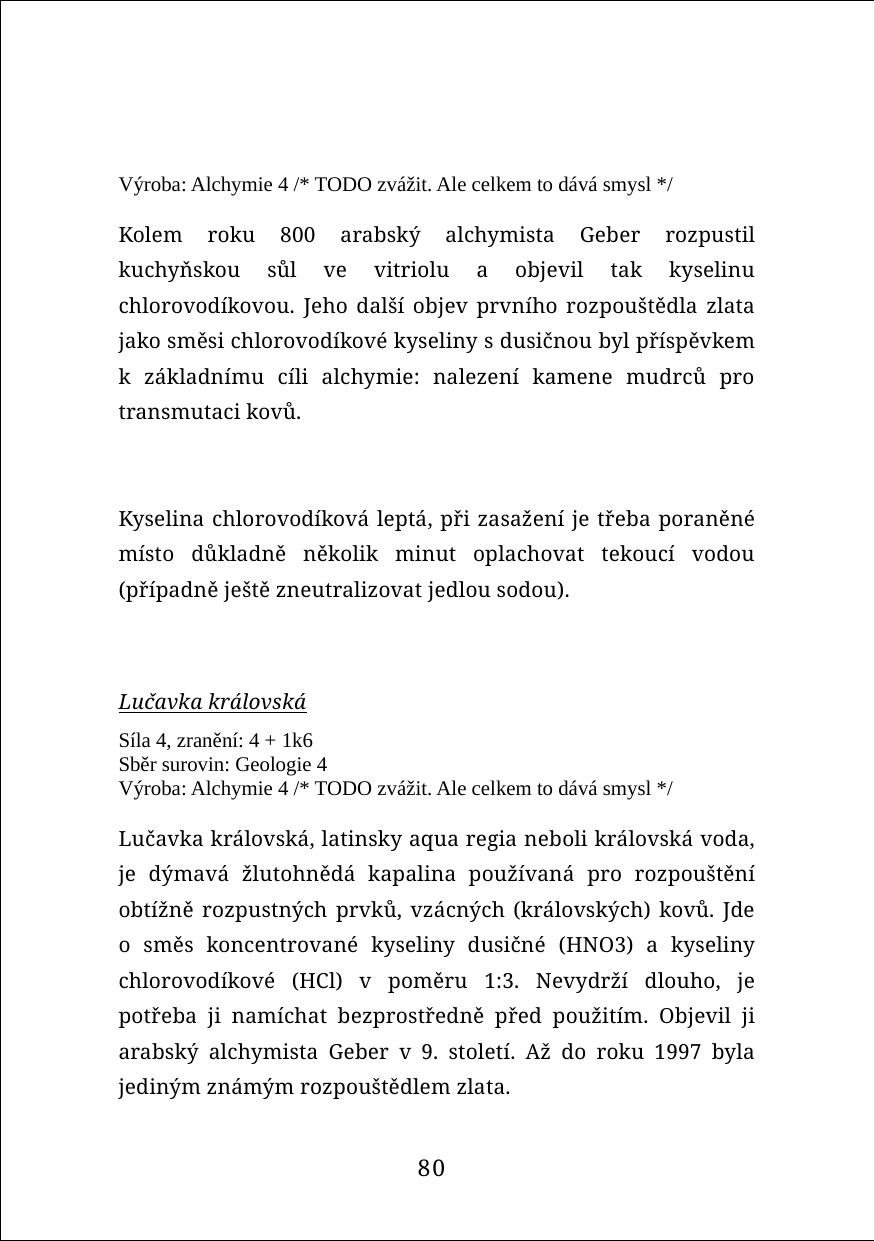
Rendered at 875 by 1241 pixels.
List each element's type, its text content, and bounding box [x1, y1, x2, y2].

text Výroba: Alchymie 4 /* TODO zvážit. Ale celkem to dává smysl */ [118, 172, 756, 196]
text Kyselina chlorovodíková leptá, při zasažení je třeba poraněné místo důkladně několik minut oplachovat tekoucí vodou (případně ještě zneutralizovat jedlou sodou). [118, 504, 756, 603]
text Výroba: Alchymie 4 /* TODO zvážit. Ale celkem to dává smysl */ [118, 776, 756, 800]
text Sběr surovin: Geologie 4 [118, 752, 756, 776]
text Síla 4, zranění: 4 + 1k6 [118, 728, 756, 752]
text Lučavka královská, latinsky aqua regia neboli královská voda, je dýmavá žlutohnědá kapalina používaná pro rozpouštění obtížně rozpustných prvků, vzácných (královských) kovů. Jde o směs koncentrované kyseliny dusičné (HNO3) a kyseliny chlorovodíkové (HCl) v poměru 1:3. Nevydrží dlouho, je potřeba ji namíchat bezprostředně před použitím. Objevil ji arabský alchymista Geber v 9. století. Až do roku 1997 byla jediným známým rozpouštědlem zlata. [118, 824, 756, 1101]
text Kolem roku 800 arabský alchymista Geber rozpustil kuchyňskou sůl ve vitriolu a objevil tak kyselinu chlorovodíkovou. Jeho další objev prvního rozpouštědla zlata jako směsi chlorovodíkové kyseliny s dusičnou byl příspěvkem k základnímu cíli alchymie: nalezení kamene mudrců pro transmutaci kovů. [118, 220, 756, 426]
subtitle Lučavka královská [118, 687, 756, 716]
